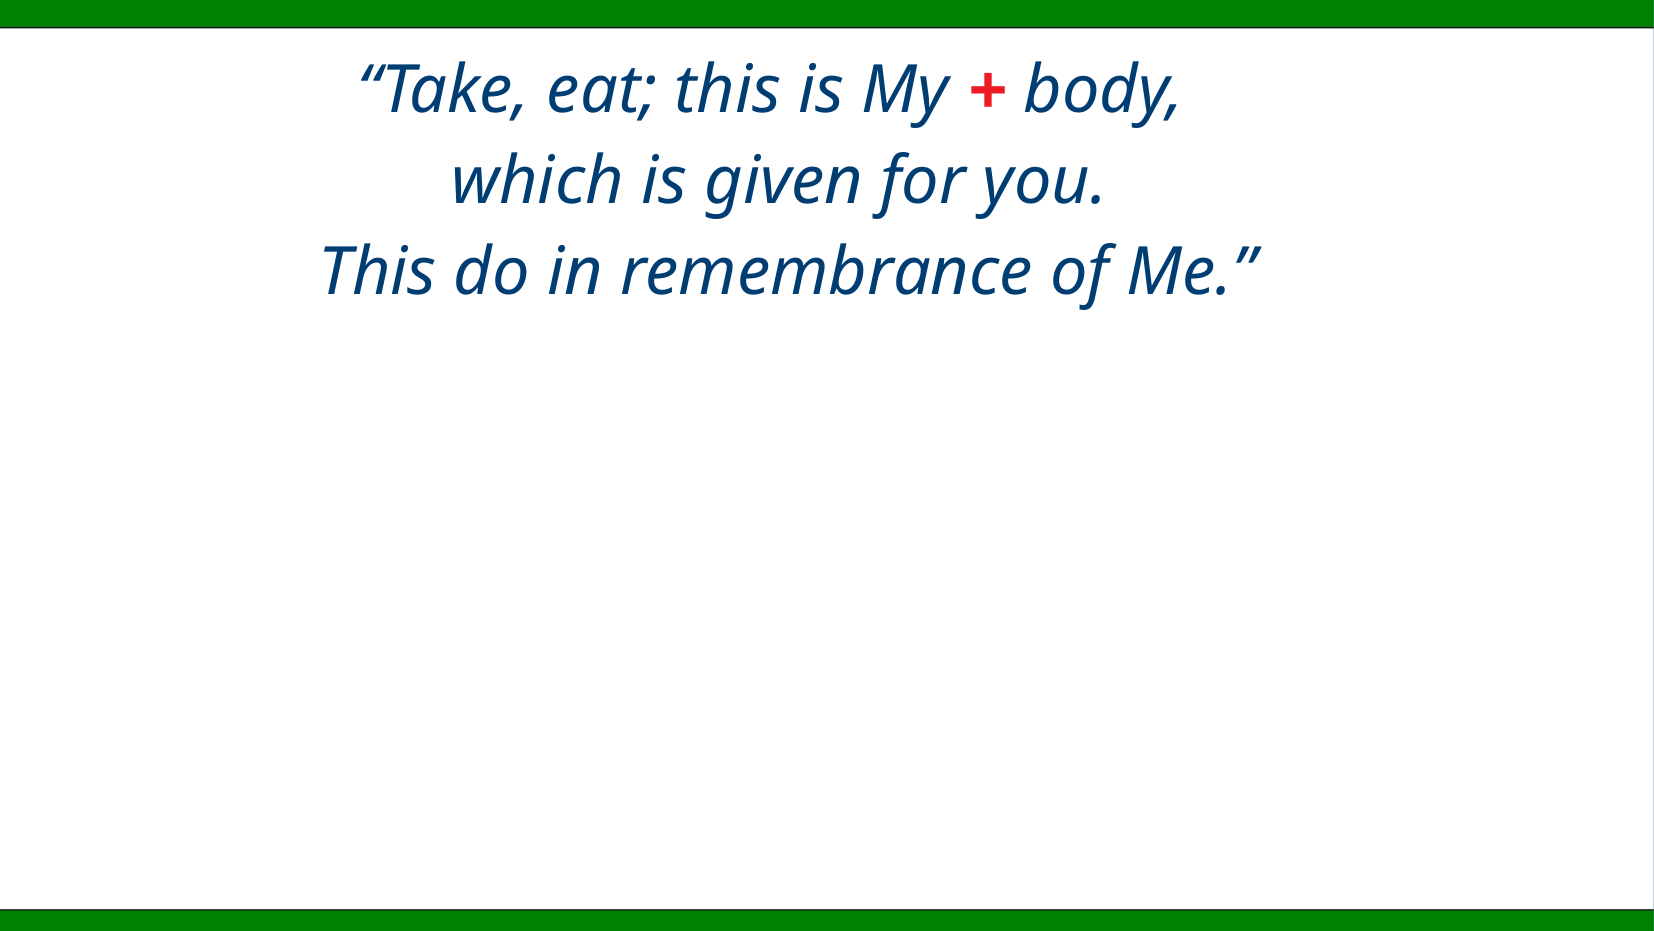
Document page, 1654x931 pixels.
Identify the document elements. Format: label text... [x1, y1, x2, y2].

picture [0, 0, 1654, 931]
text_box “Take, eat; this is My + body, which is given for you. This do in remembrance of Me.” [76, 34, 1501, 346]
